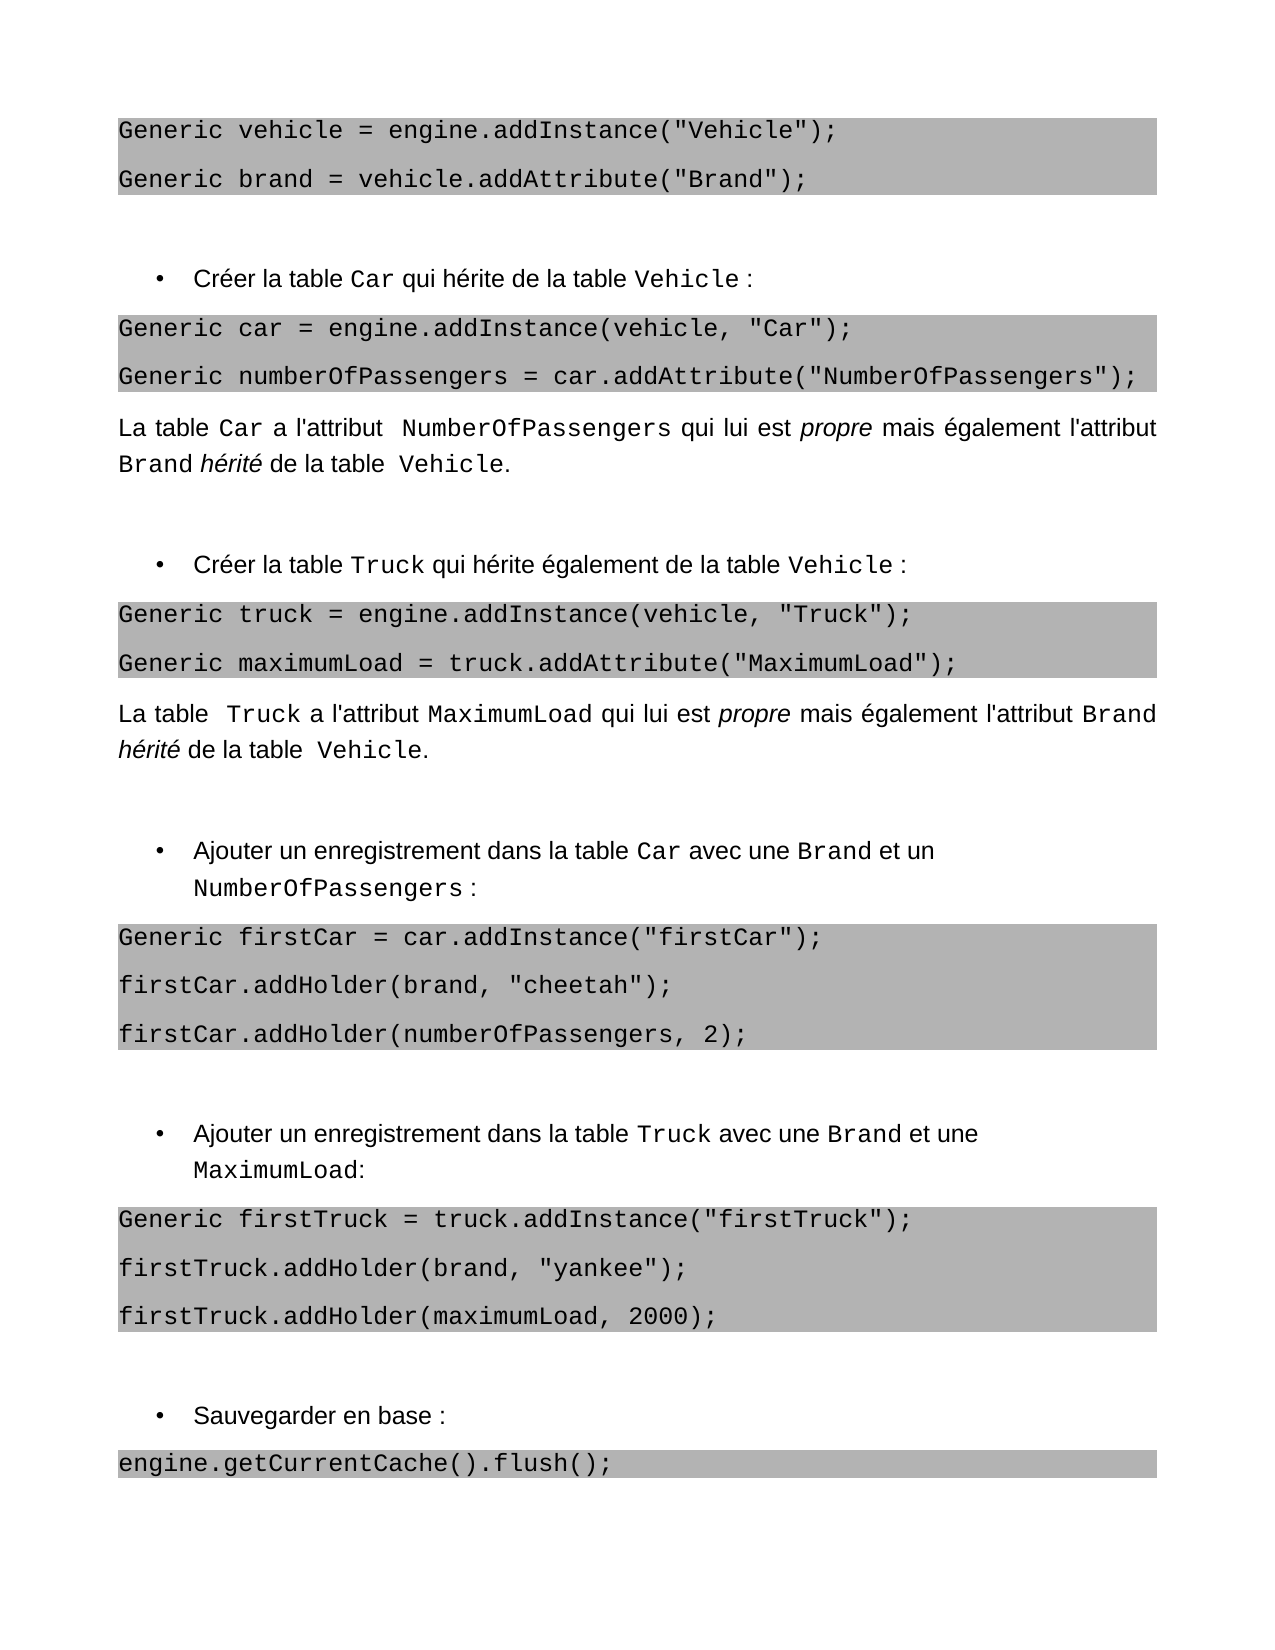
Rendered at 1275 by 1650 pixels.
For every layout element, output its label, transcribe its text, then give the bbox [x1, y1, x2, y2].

text firstCar.addHolder(numberOfPassengers, 2); [118, 1021, 1157, 1050]
text Generic brand = vehicle.addAttribute("Brand"); [118, 167, 1157, 195]
list Sauvegarder en base : [156, 1401, 1157, 1430]
text La table Car a l'attribut NumberOfPassengers qui lui est propre mais également l'attribut Brand hérité de la table Vehicle. [118, 412, 1157, 480]
text Generic numberOfPassengers = car.addAttribute("NumberOfPassengers"); [118, 364, 1157, 392]
text firstCar.addHolder(brand, "cheetah"); [118, 973, 1157, 1001]
text Generic car = engine.addInstance(vehicle, "Car"); [118, 315, 1157, 344]
list Créer la table Car qui hérite de la table Vehicle : [156, 264, 1157, 295]
text La table Truck a l'attribut MaximumLoad qui lui est propre mais également l'attribut Brand hérité de la table Vehicle. [118, 699, 1157, 766]
text firstTruck.addHolder(brand, "yankee"); [118, 1255, 1157, 1284]
text Generic truck = engine.addInstance(vehicle, "Truck"); [118, 602, 1157, 630]
list Ajouter un enregistrement dans la table Car avec une Brand et un NumberOfPassengers : [156, 836, 1157, 904]
text Generic maximumLoad = truck.addAttribute("MaximumLoad"); [118, 650, 1157, 678]
text Generic vehicle = engine.addInstance("Vehicle"); [118, 118, 1157, 146]
list Ajouter un enregistrement dans la table Truck avec une Brand et une MaximumLoad: [156, 1118, 1157, 1186]
text firstTruck.addHolder(maximumLoad, 2000); [118, 1304, 1157, 1332]
text Generic firstTruck = truck.addInstance("firstTruck"); [118, 1207, 1157, 1235]
list Créer la table Truck qui hérite également de la table Vehicle : [156, 550, 1157, 581]
text Generic firstCar = car.addInstance("firstCar"); [118, 924, 1157, 953]
text engine.getCurrentCache().flush(); [118, 1450, 1157, 1478]
